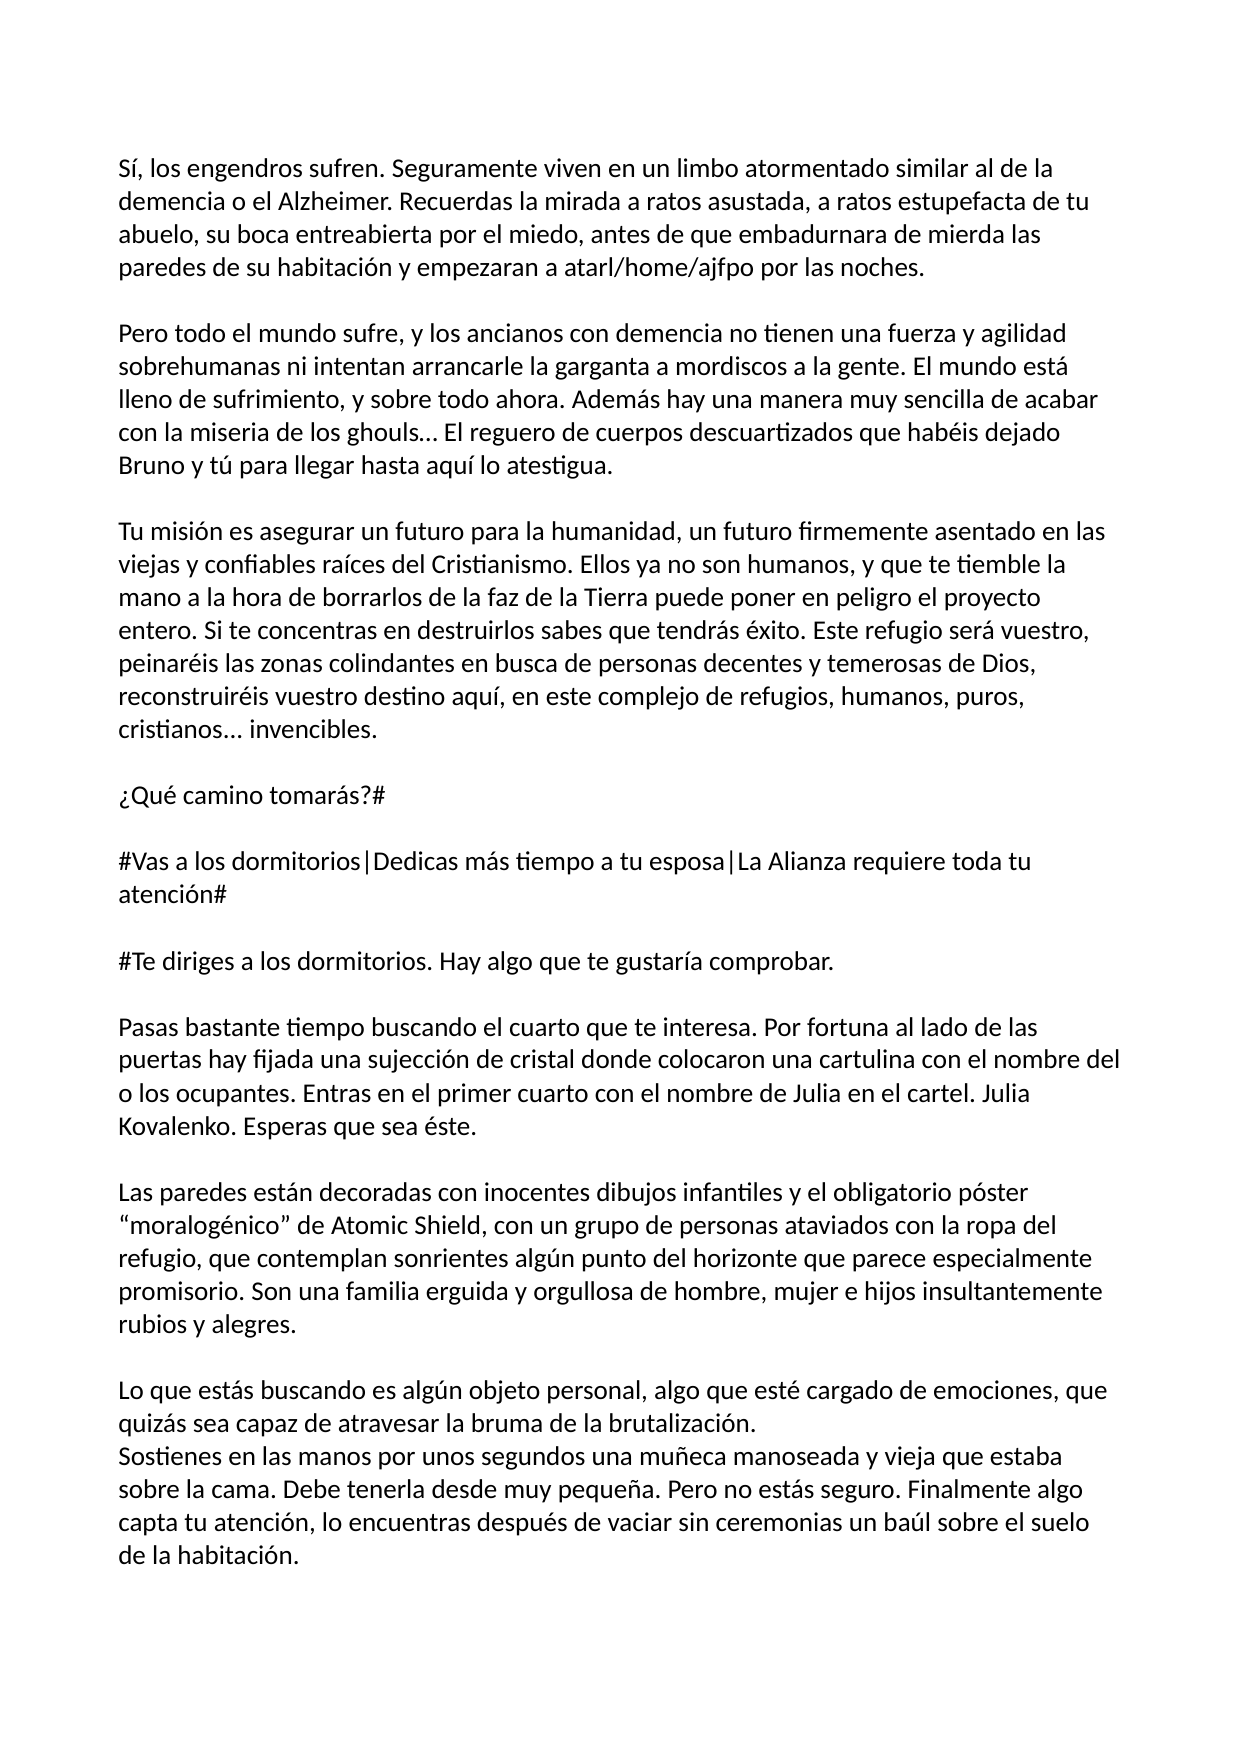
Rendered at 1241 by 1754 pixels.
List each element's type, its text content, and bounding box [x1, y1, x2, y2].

text Pero todo el mundo sufre, y los ancianos con demencia no tienen una fuerza y agilidad sobrehumanas ni intentan arrancarle la garganta a mordiscos a la gente. El mundo está lleno de sufrimiento, y sobre todo ahora. Además hay una manera muy sencilla de acabar con la miseria de los ghouls… El reguero de cuerpos descuartizados que habéis dejado Bruno y tú para llegar hasta aquí lo atestigua. [118, 316, 1122, 481]
text Lo que estás buscando es algún objeto personal, algo que esté cargado de emociones, que quizás sea capaz de atravesar la bruma de la brutalización. [118, 1373, 1122, 1439]
text #Te diriges a los dormitorios. Hay algo que te gustaría comprobar. [118, 944, 1122, 977]
text Sostienes en las manos por unos segundos una muñeca manoseada y vieja que estaba sobre la cama. Debe tenerla desde muy pequeña. Pero no estás seguro. Finalmente algo capta tu atención, lo encuentras después de vaciar sin ceremonias un baúl sobre el suelo de la habitación. [118, 1439, 1122, 1571]
text Sí, los engendros sufren. Seguramente viven en un limbo atormentado similar al de la demencia o el Alzheimer. Recuerdas la mirada a ratos asustada, a ratos estupefacta de tu abuelo, su boca entreabierta por el miedo, antes de que embadurnara de mierda las paredes de su habitación y empezaran a atarl/home/ajfpo por las noches. [118, 151, 1122, 283]
text Pasas bastante tiempo buscando el cuarto que te interesa. Por fortuna al lado de las puertas hay fijada una sujección de cristal donde colocaron una cartulina con el nombre del o los ocupantes. Entras en el primer cuarto con el nombre de Julia en el cartel. Julia Kovalenko. Esperas que sea éste. [118, 1010, 1122, 1142]
text Las paredes están decoradas con inocentes dibujos infantiles y el obligatorio póster “moralogénico” de Atomic Shield, con un grupo de personas ataviados con la ropa del refugio, que contemplan sonrientes algún punto del horizonte que parece especialmente promisorio. Son una familia erguida y orgullosa de hombre, mujer e hijos insultantemente rubios y alegres. [118, 1175, 1122, 1340]
text #Vas a los dormitorios|Dedicas más tiempo a tu esposa|La Alianza requiere toda tu atención# [118, 844, 1122, 911]
text Tu misión es asegurar un futuro para la humanidad, un futuro firmemente asentado en las viejas y confiables raíces del Cristianismo. Ellos ya no son humanos, y que te tiemble la mano a la hora de borrarlos de la faz de la Tierra puede poner en peligro el proyecto entero. Si te concentras en destruirlos sabes que tendrás éxito. Este refugio será vuestro, peinaréis las zonas colindantes en busca de personas decentes y temerosas de Dios, reconstruiréis vuestro destino aquí, en este complejo de refugios, humanos, puros, cristianos... invencibles. [118, 514, 1122, 746]
text ¿Qué camino tomarás?# [118, 778, 1122, 812]
